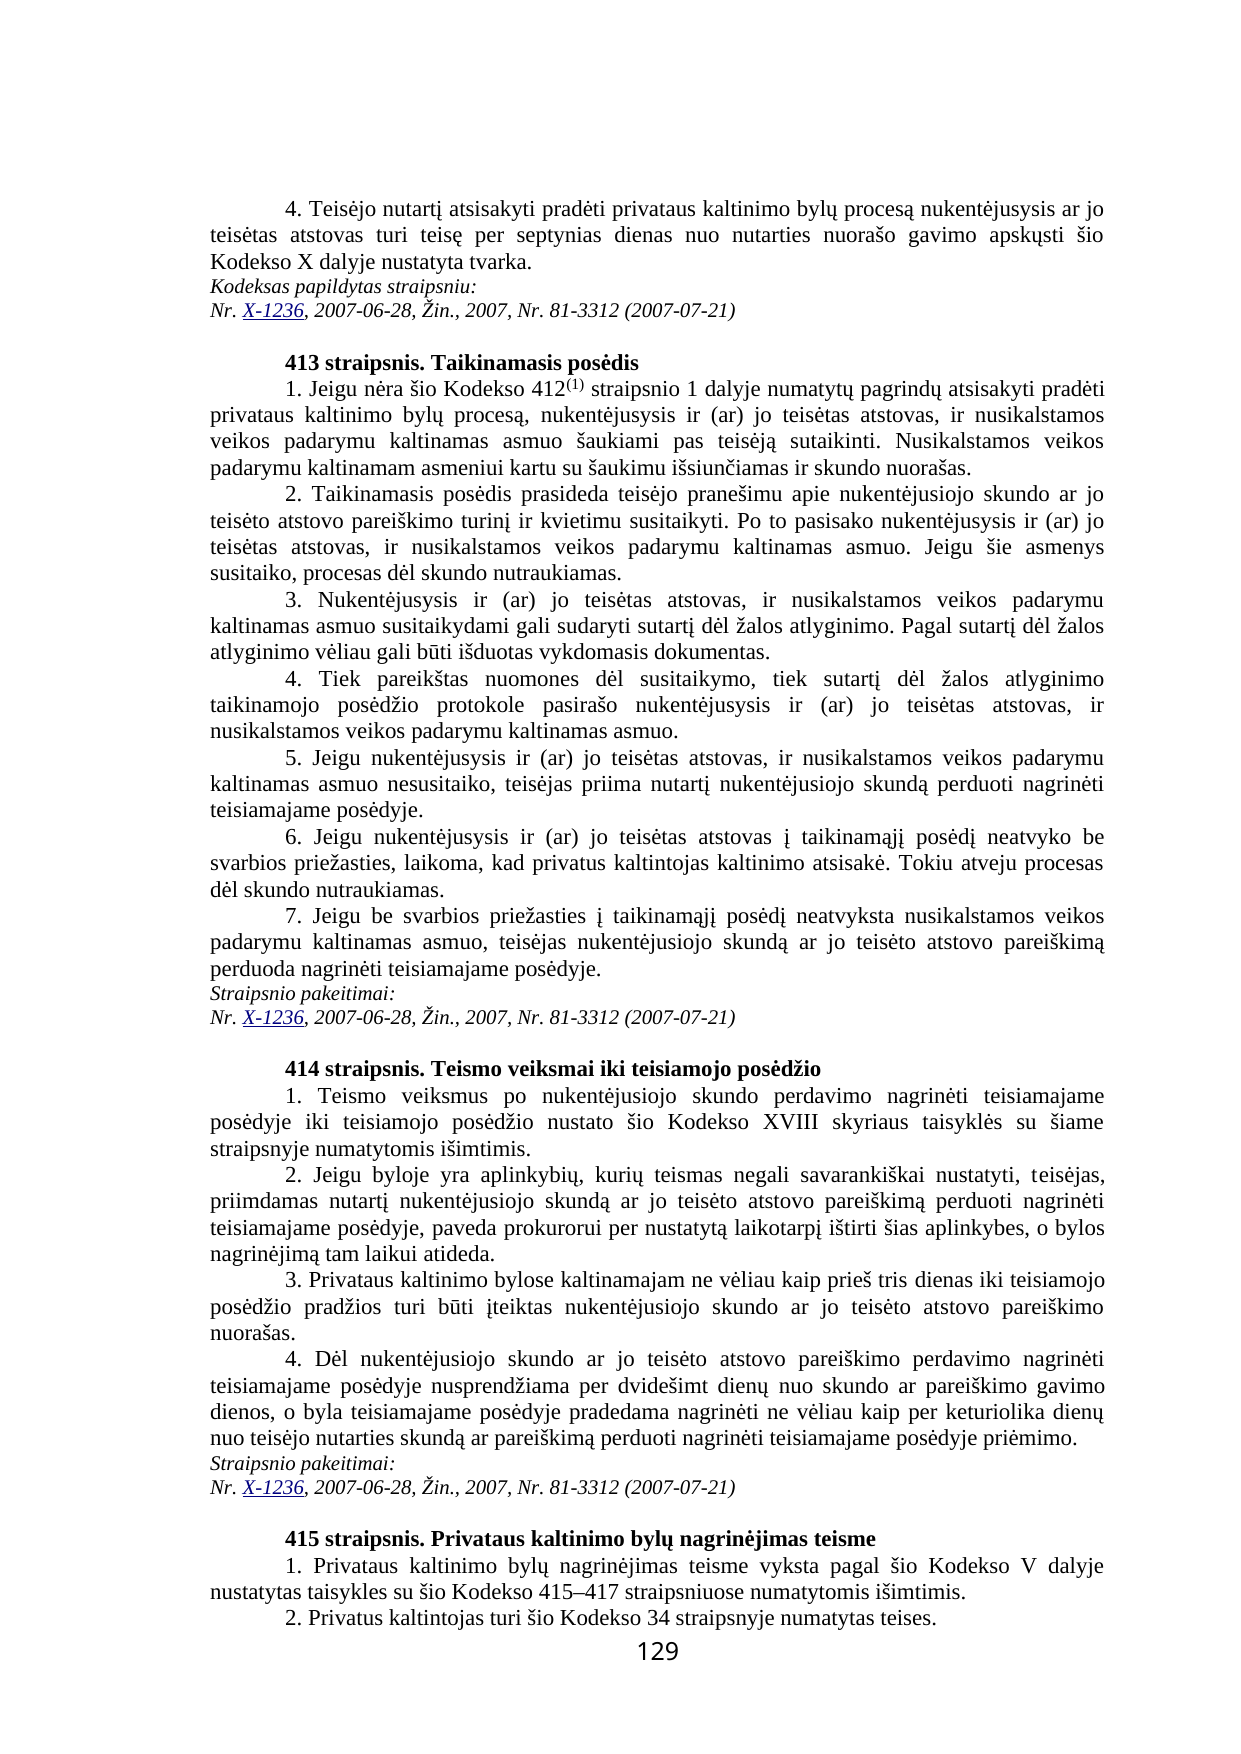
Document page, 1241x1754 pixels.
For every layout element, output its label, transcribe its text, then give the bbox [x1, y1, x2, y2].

text 4. Teisėjo nutartį atsisakyti pradėti privataus kaltinimo bylų procesą nukentėjusysis ar jo teisėtas atstovas turi teisę per septynias dienas nuo nutarties nuorašo gavimo apskųsti šio Kodekso X dalyje nustatyta tvarka. [210, 195, 1106, 274]
text 1. Privataus kaltinimo bylų nagrinėjimas teisme vyksta pagal šio Kodekso V dalyje nustatytas taisykles su šio Kodekso 415–417 straipsniuose numatytomis išimtimis. [210, 1552, 1106, 1604]
text 3. Nukentėjusysis ir (ar) jo teisėtas atstovas, ir nusikalstamos veikos padarymu kaltinamas asmuo susitaikydami gali sudaryti sutartį dėl žalos atlyginimo. Pagal sutartį dėl žalos atlyginimo vėliau gali būti išduotas vykdomasis dokumentas. [210, 586, 1106, 665]
text 6. Jeigu nukentėjusysis ir (ar) jo teisėtas atstovas į taikinamąjį posėdį neatvyko be svarbios priežasties, laikoma, kad privatus kaltintojas kaltinimo atsisakė. Tokiu atveju procesas dėl skundo nutraukiamas. [210, 823, 1106, 902]
text 5. Jeigu nukentėjusysis ir (ar) jo teisėtas atstovas, ir nusikalstamos veikos padarymu kaltinamas asmuo nesusitaiko, teisėjas priima nutartį nukentėjusiojo skundą perduoti nagrinėti teisiamajame posėdyje. [210, 744, 1106, 823]
text 2. Jeigu byloje yra aplinkybių, kurių teismas negali savarankiškai nustatyti, teisėjas, priimdamas nutartį nukentėjusiojo skundą ar jo teisėto atstovo pareiškimą perduoti nagrinėti teisiamajame posėdyje, paveda prokurorui per nustatytą laikotarpį ištirti šias aplinkybes, o bylos nagrinėjimą tam laikui atideda. [210, 1161, 1106, 1266]
text Nr. X-1236, 2007-06-28, Žin., 2007, Nr. 81-3312 (2007-07-21) [210, 298, 1106, 322]
text 7. Jeigu be svarbios priežasties į taikinamąjį posėdį neatvyksta nusikalstamos veikos padarymu kaltinamas asmuo, teisėjas nukentėjusiojo skundą ar jo teisėto atstovo pareiškimą perduoda nagrinėti teisiamajame posėdyje. [210, 902, 1106, 981]
text Nr. X-1236, 2007-06-28, Žin., 2007, Nr. 81-3312 (2007-07-21) [210, 1005, 1106, 1029]
text Straipsnio pakeitimai: [210, 1451, 1106, 1475]
text 4. Tiek pareikštas nuomones dėl susitaikymo, tiek sutartį dėl žalos atlyginimo taikinamojo posėdžio protokole pasirašo nukentėjusysis ir (ar) jo teisėtas atstovas, ir nusikalstamos veikos padarymu kaltinamas asmuo. [210, 665, 1106, 744]
text Nr. X-1236, 2007-06-28, Žin., 2007, Nr. 81-3312 (2007-07-21) [210, 1475, 1106, 1499]
text 413 straipsnis. Taikinamasis posėdis [210, 348, 1106, 375]
text 1. Jeigu nėra šio Kodekso 412(1) straipsnio 1 dalyje numatytų pagrindų atsisakyti pradėti privataus kaltinimo bylų procesą, nukentėjusysis ir (ar) jo teisėtas atstovas, ir nusikalstamos veikos padarymu kaltinamas asmuo šaukiami pas teisėją sutaikinti. Nusikalstamos veikos padarymu kaltinamam asmeniui kartu su šaukimu išsiunčiamas ir skundo nuorašas. [210, 375, 1106, 480]
text 415 straipsnis. Privataus kaltinimo bylų nagrinėjimas teisme [210, 1525, 1106, 1552]
text 1. Teismo veiksmus po nukentėjusiojo skundo perdavimo nagrinėti teisiamajame posėdyje iki teisiamojo posėdžio nustato šio Kodekso XVIII skyriaus taisyklės su šiame straipsnyje numatytomis išimtimis. [210, 1082, 1106, 1161]
text 4. Dėl nukentėjusiojo skundo ar jo teisėto atstovo pareiškimo perdavimo nagrinėti teisiamajame posėdyje nusprendžiama per dvidešimt dienų nuo skundo ar pareiškimo gavimo dienos, o byla teisiamajame posėdyje pradedama nagrinėti ne vėliau kaip per keturiolika dienų nuo teisėjo nutarties skundą ar pareiškimą perduoti nagrinėti teisiamajame posėdyje priėmimo. [210, 1345, 1106, 1451]
text 3. Privataus kaltinimo bylose kaltinamajam ne vėliau kaip prieš tris dienas iki teisiamojo posėdžio pradžios turi būti įteiktas nukentėjusiojo skundo ar jo teisėto atstovo pareiškimo nuorašas. [210, 1266, 1106, 1345]
text 414 straipsnis. Teismo veiksmai iki teisiamojo posėdžio [210, 1056, 1106, 1082]
text 2. Taikinamasis posėdis prasideda teisėjo pranešimu apie nukentėjusiojo skundo ar jo teisėto atstovo pareiškimo turinį ir kvietimu susitaikyti. Po to pasisako nukentėjusysis ir (ar) jo teisėtas atstovas, ir nusikalstamos veikos padarymu kaltinamas asmuo. Jeigu šie asmenys susitaiko, procesas dėl skundo nutraukiamas. [210, 480, 1106, 586]
text Straipsnio pakeitimai: [210, 981, 1106, 1005]
text Kodeksas papildytas straipsniu: [210, 274, 1106, 298]
text 2. Privatus kaltintojas turi šio Kodekso 34 straipsnyje numatytas teises. [210, 1604, 1106, 1631]
